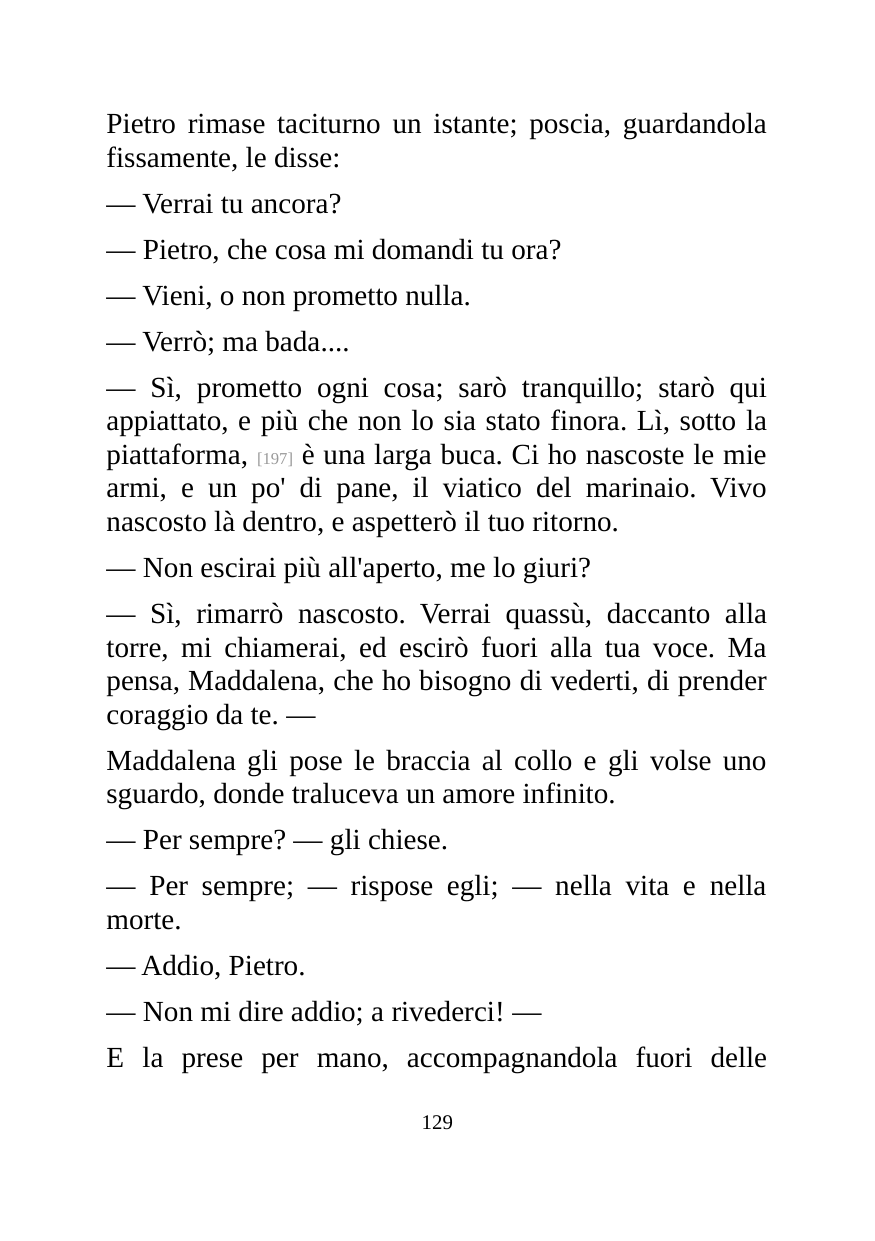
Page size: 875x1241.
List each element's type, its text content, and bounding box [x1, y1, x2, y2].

text — Sì, prometto ogni cosa; sarò tranquillo; starò qui appiattato, e più che non lo sia stato finora. Lì, sotto la piattaforma, [197] è una larga buca. Ci ho nascoste le mie armi, e un po' di pane, il viatico del marinaio. Vivo nascosto là dentro, e aspetterò il tuo ritorno. [106, 370, 768, 538]
text — Per sempre? — gli chiese. [106, 822, 768, 856]
text — Addio, Pietro. [106, 948, 768, 982]
text — Sì, rimarrò nascosto. Verrai quassù, daccanto alla torre, mi chiamerai, ed escirò fuori alla tua voce. Ma pensa, Maddalena, che ho bisogno di vederti, di prender coraggio da te. — [106, 596, 768, 730]
text — Verrò; ma bada.... [106, 324, 768, 357]
text — Pietro, che cosa mi domandi tu ora? [106, 232, 768, 265]
text Maddalena gli pose le braccia al collo e gli volse uno sguardo, donde traluceva un amore infinito. [106, 743, 768, 810]
text — Per sempre; — rispose egli; — nella vita e nella morte. [106, 868, 768, 936]
text — Non escirai più all'aperto, me lo giuri? [106, 550, 768, 584]
text E la prese per mano, accompagnandola fuori delle [106, 1040, 768, 1074]
text — Vieni, o non prometto nulla. [106, 278, 768, 311]
text Pietro rimase taciturno un istante; poscia, guardandola fissamente, le disse: [106, 106, 768, 173]
text — Non mi dire addio; a rivederci! — [106, 994, 768, 1028]
text — Verrai tu ancora? [106, 186, 768, 219]
